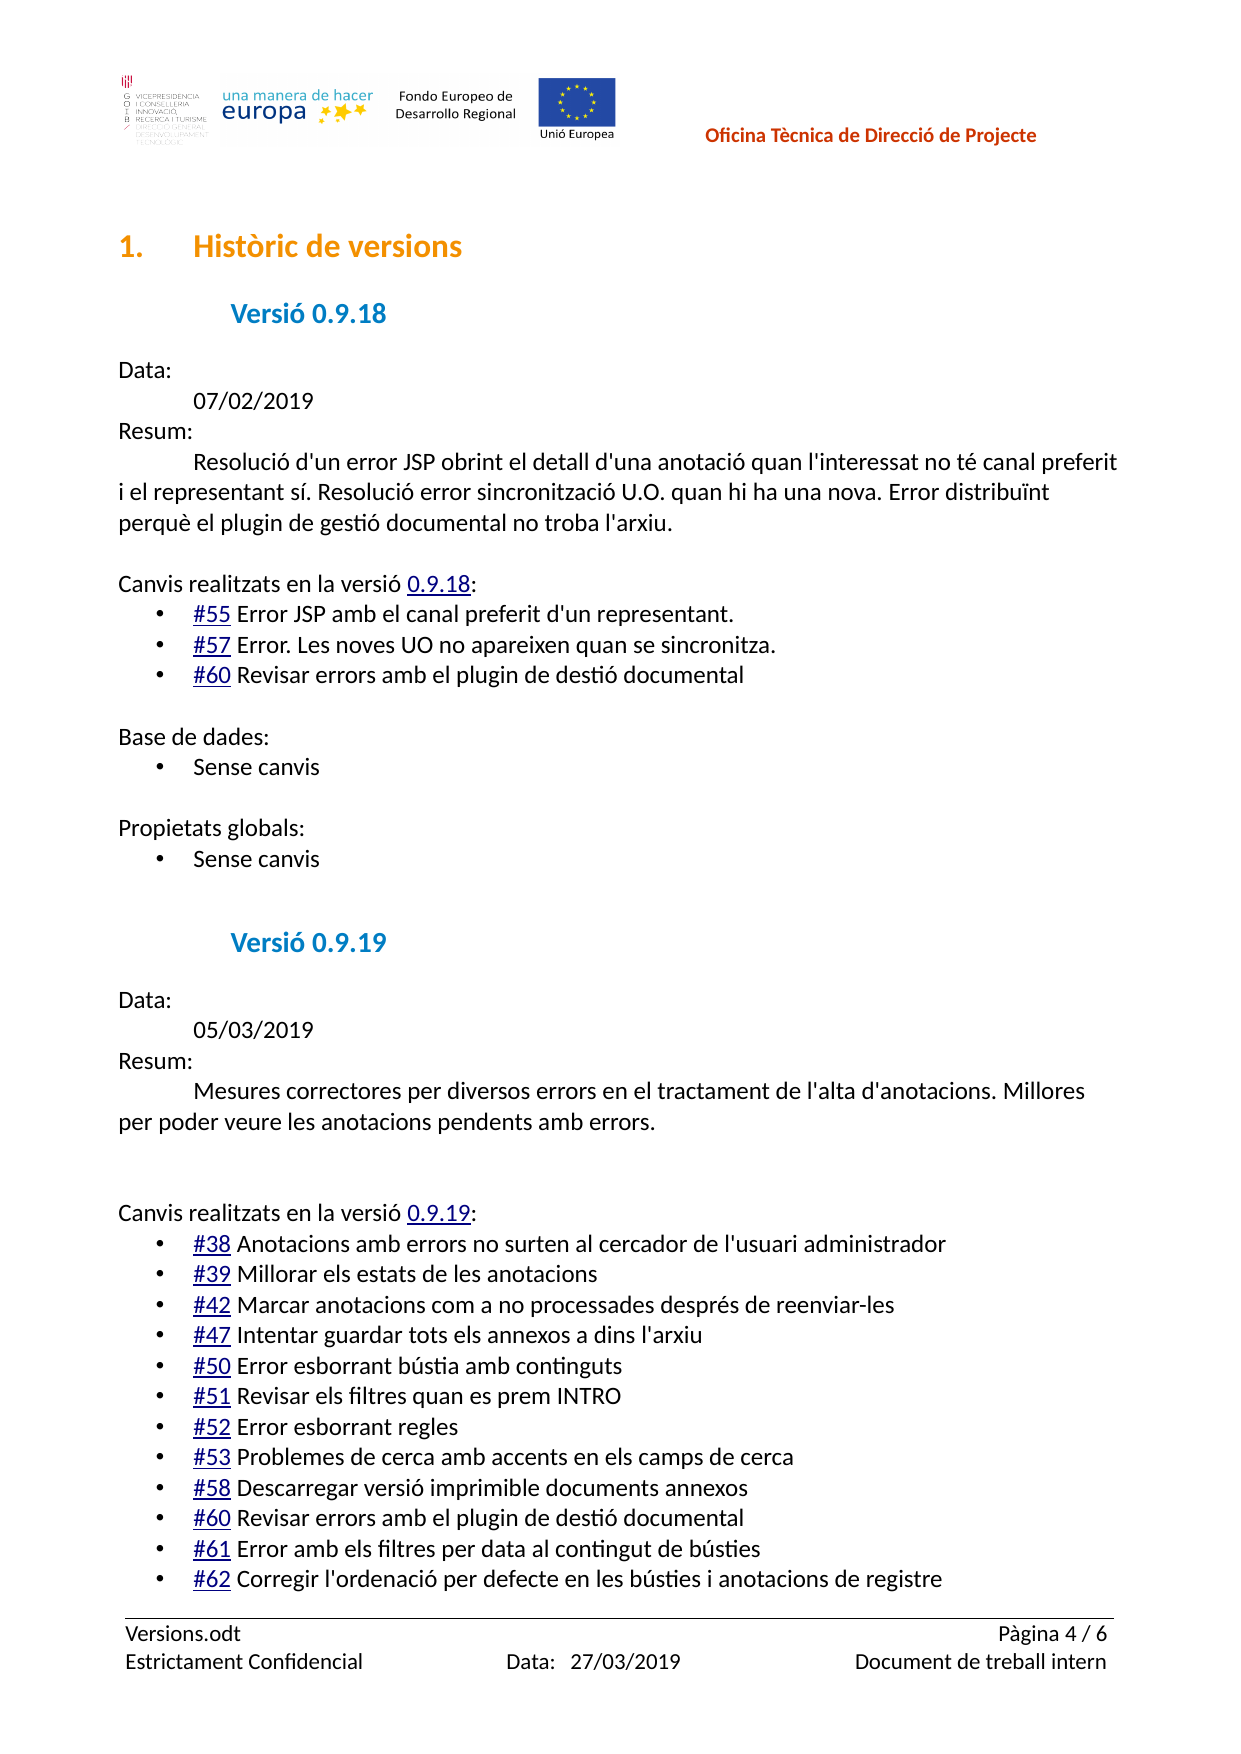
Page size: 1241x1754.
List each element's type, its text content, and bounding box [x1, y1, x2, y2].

text 07/02/2019 [118, 385, 1122, 416]
list Sense canvis [156, 751, 1122, 782]
list #60 Revisar errors amb el plugin de destió documental [156, 660, 1122, 690]
text Resolució d'un error JSP obrint el detall d'una anotació quan l'interessat no té canal preferit i el representant sí. Resolució error sincronització U.O. quan hi ha una nova. Error distribuïnt perquè el plugin de gestió documental no troba l'arxiu. [118, 446, 1122, 538]
list #39 Millorar els estats de les anotacions [156, 1258, 1122, 1289]
text Data: [118, 984, 1122, 1014]
text Data: [118, 354, 1122, 385]
text Base de dades: [118, 721, 1122, 751]
text Canvis realitzats en la versió 0.9.19: [118, 1197, 1122, 1228]
subtitle Versió 0.9.19 [153, 924, 1122, 960]
list #62 Corregir l'ordenació per defecte en les bústies i anotacions de registre [156, 1564, 1122, 1594]
list #60 Revisar errors amb el plugin de destió documental [156, 1503, 1122, 1533]
list #51 Revisar els filtres quan es prem INTRO [156, 1381, 1122, 1411]
text Mesures correctores per diversos errors en el tractament de l'alta d'anotacions. Millores per poder veure les anotacions pendents amb errors. [118, 1075, 1122, 1136]
list #57 Error. Les noves UO no apareixen quan se sincronitza. [156, 629, 1122, 660]
list Sense canvis [156, 843, 1122, 873]
subtitle Històric de versions [118, 225, 1122, 266]
subtitle Versió 0.9.18 [153, 295, 1122, 331]
list #52 Error esborrant regles [156, 1411, 1122, 1442]
text 05/03/2019 [118, 1014, 1122, 1045]
text Propietats globals: [118, 812, 1122, 843]
text Canvis realitzats en la versió 0.9.18: [118, 568, 1122, 599]
text Resum: [118, 1045, 1122, 1075]
list #38 Anotacions amb errors no surten al cercador de l'usuari administrador [156, 1228, 1122, 1258]
list #47 Intentar guardar tots els annexos a dins l'arxiu [156, 1319, 1122, 1350]
picture [219, 73, 621, 147]
list #55 Error JSP amb el canal preferit d'un representant. [156, 599, 1122, 629]
list #50 Error esborrant bústia amb continguts [156, 1350, 1122, 1381]
text Resum: [118, 416, 1122, 446]
list #53 Problemes de cerca amb accents en els camps de cerca [156, 1442, 1122, 1472]
list #42 Marcar anotacions com a no processades després de reenviar-les [156, 1289, 1122, 1319]
picture [118, 73, 213, 147]
list #58 Descarregar versió imprimible documents annexos [156, 1472, 1122, 1503]
list #61 Error amb els filtres per data al contingut de bústies [156, 1533, 1122, 1564]
